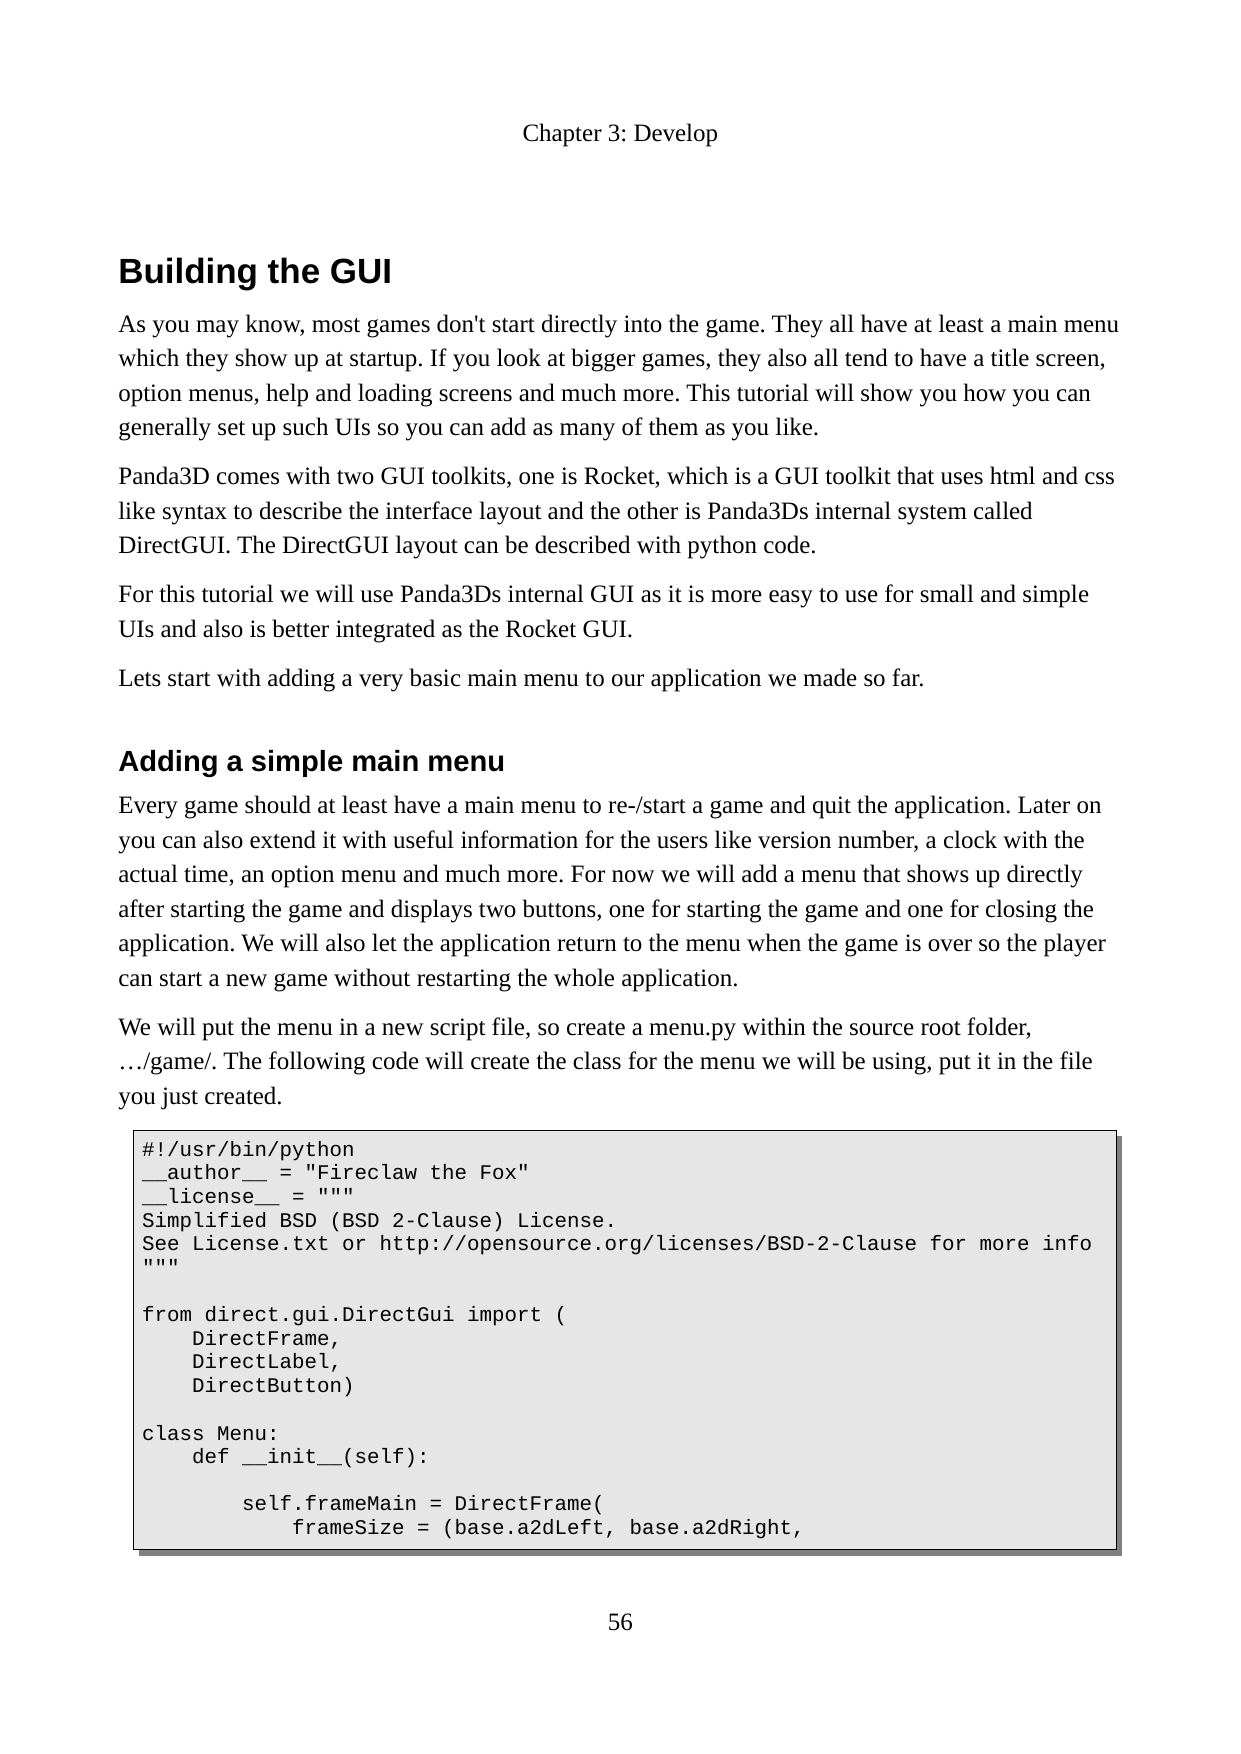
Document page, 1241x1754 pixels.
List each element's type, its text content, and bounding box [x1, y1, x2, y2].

text self.frameMain = DirectFrame( [134, 1484, 1116, 1508]
text #!/usr/bin/python [134, 1131, 1116, 1153]
text def __init__(self): [134, 1437, 1116, 1461]
text As you may know, most games don't start directly into the game. They all have at least a main menu which they show up at startup. If you look at bigger games, they also all tend to have a title screen, option menus, help and loading screens and much more. This tutorial will show you how you can generally set up such UIs so you can add as many of them as you like. [118, 309, 1122, 441]
text See License.txt or http://opensource.org/licenses/BSD-2-Clause for more info [134, 1224, 1116, 1248]
text """ [134, 1248, 1116, 1272]
text For this tutorial we will use Panda3Ds internal GUI as it is more easy to use for small and simple UIs and also is better integrated as the Rocket GUI. [118, 579, 1122, 642]
text Simplified BSD (BSD 2-Clause) License. [134, 1201, 1116, 1224]
text frameSize = (base.a2dLeft, base.a2dRight, [134, 1508, 1116, 1549]
subtitle Building the GUI [118, 250, 1122, 290]
text Lets start with adding a very basic main menu to our application we made so far. [118, 663, 1122, 692]
text __author__ = "Fireclaw the Fox" [134, 1153, 1116, 1177]
text Panda3D comes with two GUI toolkits, one is Rocket, which is a GUI toolkit that uses html and css like syntax to describe the interface layout and the other is Panda3Ds internal system called DirectGUI. The DirectGUI layout can be described with python code. [118, 461, 1122, 559]
subtitle Adding a simple main menu [118, 744, 1122, 778]
text class Menu: [134, 1413, 1116, 1437]
text from direct.gui.DirectGui import ( [134, 1295, 1116, 1319]
text __license__ = """ [134, 1177, 1116, 1201]
text Every game should at least have a main menu to re-/start a game and quit the application. Later on you can also extend it with useful information for the users like version number, a clock with the actual time, an option menu and much more. For now we will add a menu that shows up directly after starting the game and displays two buttons, one for starting the game and one for closing the application. We will also let the application return to the menu when the game is over so the player can start a new game without restarting the whole application. [118, 790, 1122, 991]
text DirectLabel, [134, 1343, 1116, 1366]
text DirectFrame, [134, 1319, 1116, 1343]
text We will put the menu in a new script file, so create a menu.py within the source root folder, …/game/. The following code will create the class for the menu we will be using, put it in the file you just created. [118, 1012, 1122, 1109]
text DirectButton) [134, 1366, 1116, 1390]
